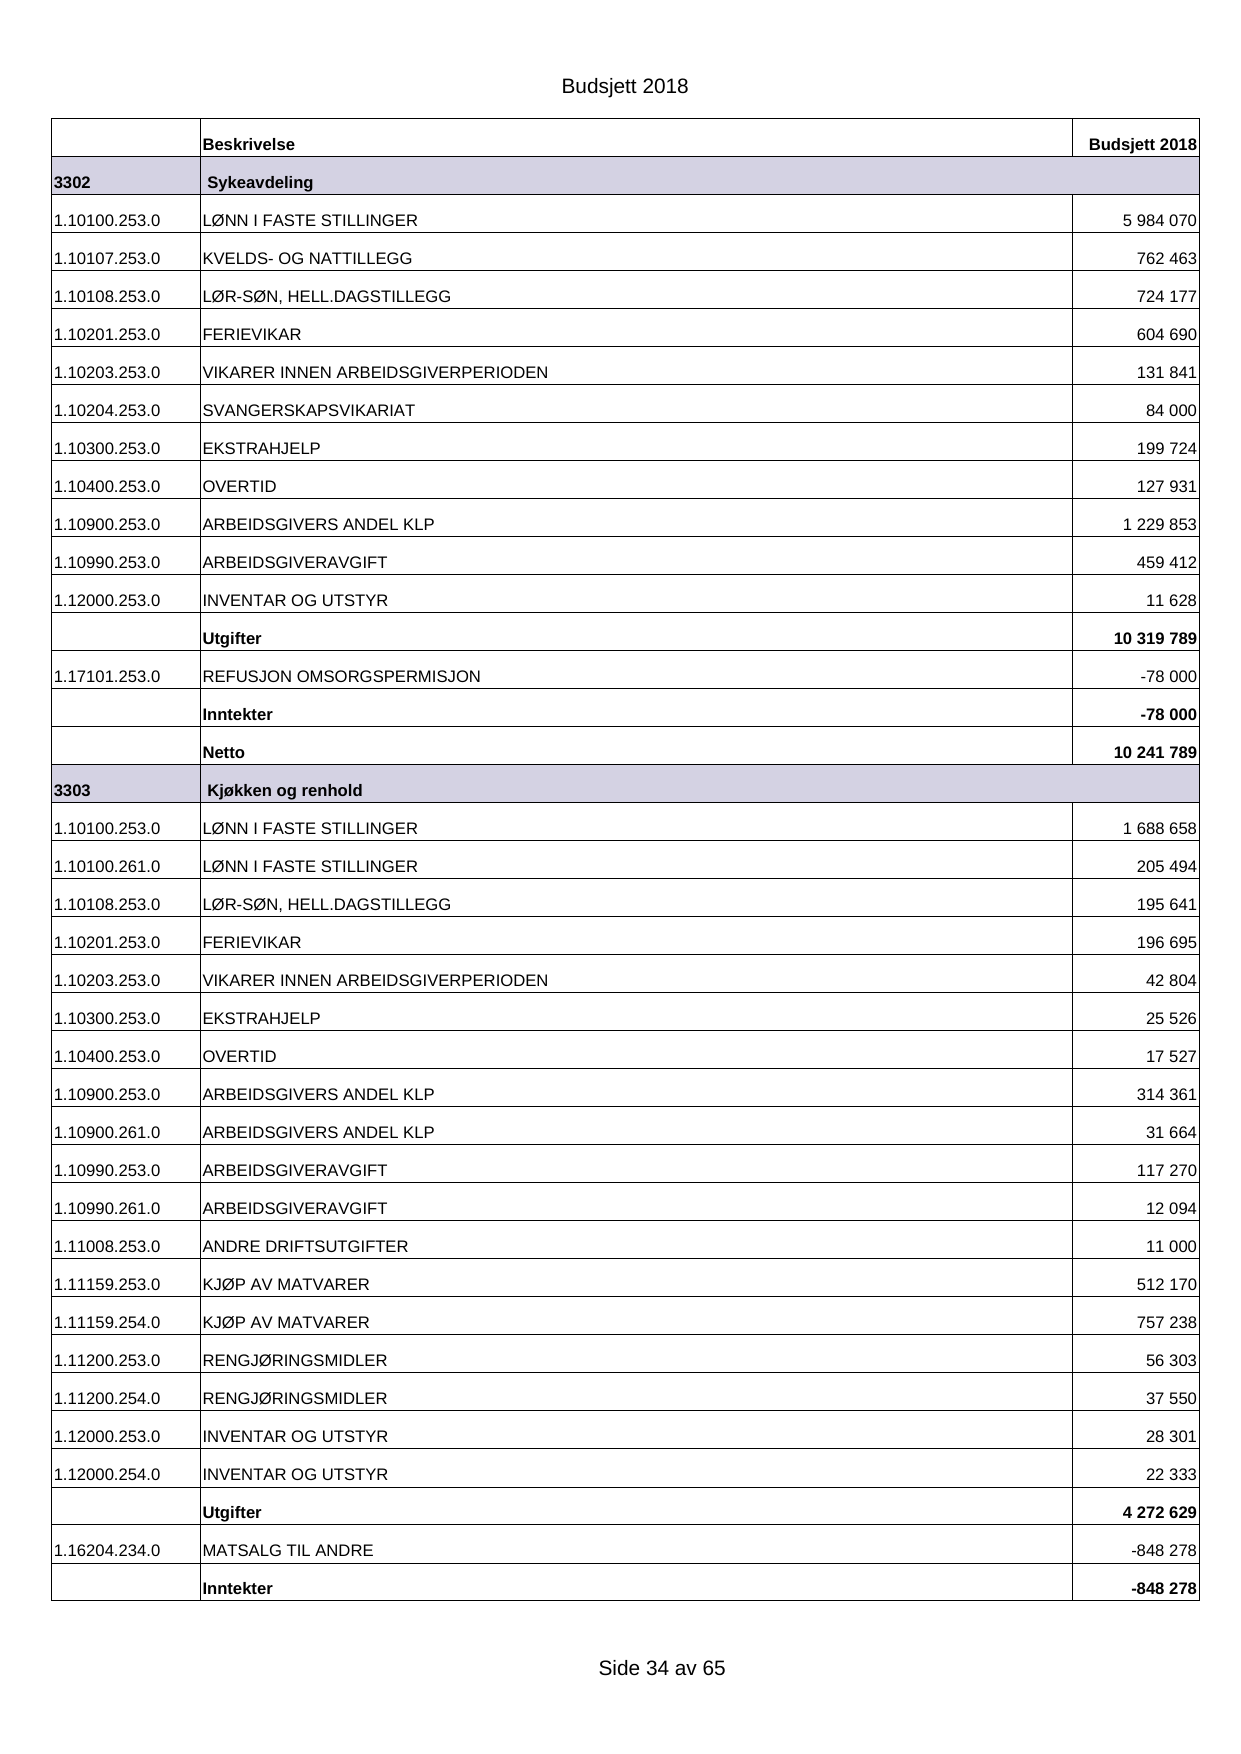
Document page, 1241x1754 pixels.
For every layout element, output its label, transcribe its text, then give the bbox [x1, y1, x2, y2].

table_cell 1.10203.253.0 [52, 955, 200, 992]
table_cell 11 628 [1073, 575, 1199, 612]
table_cell VIKARER INNEN ARBEIDSGIVERPERIODEN [201, 955, 1072, 992]
table_cell 127 931 [1073, 461, 1199, 498]
table_cell - [52, 613, 200, 650]
table_cell 56 303 [1073, 1335, 1199, 1372]
table_cell ARBEIDSGIVERS ANDEL KLP [201, 499, 1072, 536]
table_cell 1.10201.253.0 [52, 917, 200, 954]
table_cell 205 494 [1073, 841, 1199, 878]
table_cell 22 333 [1073, 1449, 1199, 1486]
table_cell 1.12000.253.0 [52, 1411, 200, 1448]
table_cell LØR-SØN, HELL.DAGSTILLEGG [201, 879, 1072, 916]
table_cell EKSTRAHJELP [201, 423, 1072, 460]
table_cell RENGJØRINGSMIDLER [201, 1335, 1072, 1372]
table_cell Inntekter [201, 1564, 1072, 1600]
table_cell 1.12000.253.0 [52, 575, 200, 612]
table_cell 10 241 789 [1073, 727, 1199, 764]
table_cell 762 463 [1073, 233, 1199, 270]
table_cell 757 238 [1073, 1297, 1199, 1334]
table_cell 117 270 [1073, 1145, 1199, 1182]
table_cell 1.10300.253.0 [52, 423, 200, 460]
table_cell MATSALG TIL ANDRE [201, 1525, 1072, 1562]
table_cell ARBEIDSGIVERAVGIFT [201, 1183, 1072, 1220]
table_cell 4 272 629 [1073, 1488, 1199, 1524]
table_cell RENGJØRINGSMIDLER [201, 1373, 1072, 1410]
table_cell SVANGERSKAPSVIKARIAT [201, 385, 1072, 422]
table_header Beskrivelse [201, 119, 1072, 156]
table_cell 1.10900.253.0 [52, 1069, 200, 1106]
table_cell VIKARER INNEN ARBEIDSGIVERPERIODEN [201, 347, 1072, 384]
table_cell INVENTAR OG UTSTYR [201, 1411, 1072, 1448]
table_cell OVERTID [201, 461, 1072, 498]
table_cell Netto [201, 727, 1072, 764]
table_cell 1.11008.253.0 [52, 1221, 200, 1258]
table_cell 1.10400.253.0 [52, 1031, 200, 1068]
table_cell 1.12000.254.0 [52, 1449, 200, 1486]
table_cell 3302 [52, 157, 200, 194]
table_cell REFUSJON OMSORGSPERMISJON [201, 651, 1072, 688]
table_cell LØNN I FASTE STILLINGER [201, 195, 1072, 232]
table_cell 37 550 [1073, 1373, 1199, 1410]
table_cell 195 641 [1073, 879, 1199, 916]
table_cell -848 278 [1073, 1564, 1199, 1600]
table_cell FERIEVIKAR [201, 309, 1072, 346]
table_cell - [52, 1488, 200, 1524]
table_cell OVERTID [201, 1031, 1072, 1068]
table_cell ARBEIDSGIVERS ANDEL KLP [201, 1107, 1072, 1144]
table_cell -78 000 [1073, 651, 1199, 688]
table_cell 459 412 [1073, 537, 1199, 574]
table_cell 1.11159.253.0 [52, 1259, 200, 1296]
table_cell Inntekter [201, 689, 1072, 726]
table_cell KVELDS- OG NATTILLEGG [201, 233, 1072, 270]
table_cell - [52, 727, 200, 764]
table_cell Sykeavdeling [201, 157, 1199, 194]
table_cell 1.11159.254.0 [52, 1297, 200, 1334]
table_cell 1.11200.253.0 [52, 1335, 200, 1372]
table_cell - [52, 1564, 200, 1600]
table_cell INVENTAR OG UTSTYR [201, 1449, 1072, 1486]
table_cell 1.10900.253.0 [52, 499, 200, 536]
table_cell 199 724 [1073, 423, 1199, 460]
table_cell ARBEIDSGIVERAVGIFT [201, 1145, 1072, 1182]
table_cell 1.10900.261.0 [52, 1107, 200, 1144]
table_cell 1.10100.261.0 [52, 841, 200, 878]
table_cell ANDRE DRIFTSUTGIFTER [201, 1221, 1072, 1258]
table_cell 1.10204.253.0 [52, 385, 200, 422]
table_cell KJØP AV MATVARER [201, 1259, 1072, 1296]
table_cell ARBEIDSGIVERAVGIFT [201, 537, 1072, 574]
table_cell 1.17101.253.0 [52, 651, 200, 688]
table_cell 512 170 [1073, 1259, 1199, 1296]
table_cell Kjøkken og renhold [201, 765, 1199, 802]
table_cell 1.10990.253.0 [52, 537, 200, 574]
table_cell -78 000 [1073, 689, 1199, 726]
table_cell - [52, 689, 200, 726]
table_cell 1.10400.253.0 [52, 461, 200, 498]
table_header - [52, 119, 200, 156]
table_cell 1.10203.253.0 [52, 347, 200, 384]
table_cell 1 229 853 [1073, 499, 1199, 536]
table_cell Utgifter [201, 613, 1072, 650]
table_cell 1.10100.253.0 [52, 803, 200, 840]
table_cell LØNN I FASTE STILLINGER [201, 841, 1072, 878]
table_cell 1.10300.253.0 [52, 993, 200, 1030]
table_cell 1.10990.253.0 [52, 1145, 200, 1182]
table_cell 1 688 658 [1073, 803, 1199, 840]
table_cell 1.11200.254.0 [52, 1373, 200, 1410]
table_cell 1.10108.253.0 [52, 879, 200, 916]
table_cell -848 278 [1073, 1525, 1199, 1562]
table_cell 1.10990.261.0 [52, 1183, 200, 1220]
table_cell EKSTRAHJELP [201, 993, 1072, 1030]
table_cell 10 319 789 [1073, 613, 1199, 650]
table_cell 1.10100.253.0 [52, 195, 200, 232]
table_cell INVENTAR OG UTSTYR [201, 575, 1072, 612]
table_cell 3303 [52, 765, 200, 802]
table_cell KJØP AV MATVARER [201, 1297, 1072, 1334]
table_header Budsjett 2018 [1073, 119, 1199, 156]
table_cell 42 804 [1073, 955, 1199, 992]
table_cell 1.10107.253.0 [52, 233, 200, 270]
table_cell 1.10201.253.0 [52, 309, 200, 346]
table_cell 5 984 070 [1073, 195, 1199, 232]
table_cell LØR-SØN, HELL.DAGSTILLEGG [201, 271, 1072, 308]
table_cell Utgifter [201, 1488, 1072, 1524]
table_cell 17 527 [1073, 1031, 1199, 1068]
table_cell 196 695 [1073, 917, 1199, 954]
table_cell 25 526 [1073, 993, 1199, 1030]
table_cell ARBEIDSGIVERS ANDEL KLP [201, 1069, 1072, 1106]
table_cell 1.10108.253.0 [52, 271, 200, 308]
table_cell LØNN I FASTE STILLINGER [201, 803, 1072, 840]
table_cell 1.16204.234.0 [52, 1525, 200, 1562]
table_cell 84 000 [1073, 385, 1199, 422]
table_cell FERIEVIKAR [201, 917, 1072, 954]
table_cell 12 094 [1073, 1183, 1199, 1220]
table_cell 131 841 [1073, 347, 1199, 384]
table_cell 11 000 [1073, 1221, 1199, 1258]
table_cell 31 664 [1073, 1107, 1199, 1144]
table_cell 314 361 [1073, 1069, 1199, 1106]
table_cell 604 690 [1073, 309, 1199, 346]
table_cell 28 301 [1073, 1411, 1199, 1448]
table_cell 724 177 [1073, 271, 1199, 308]
